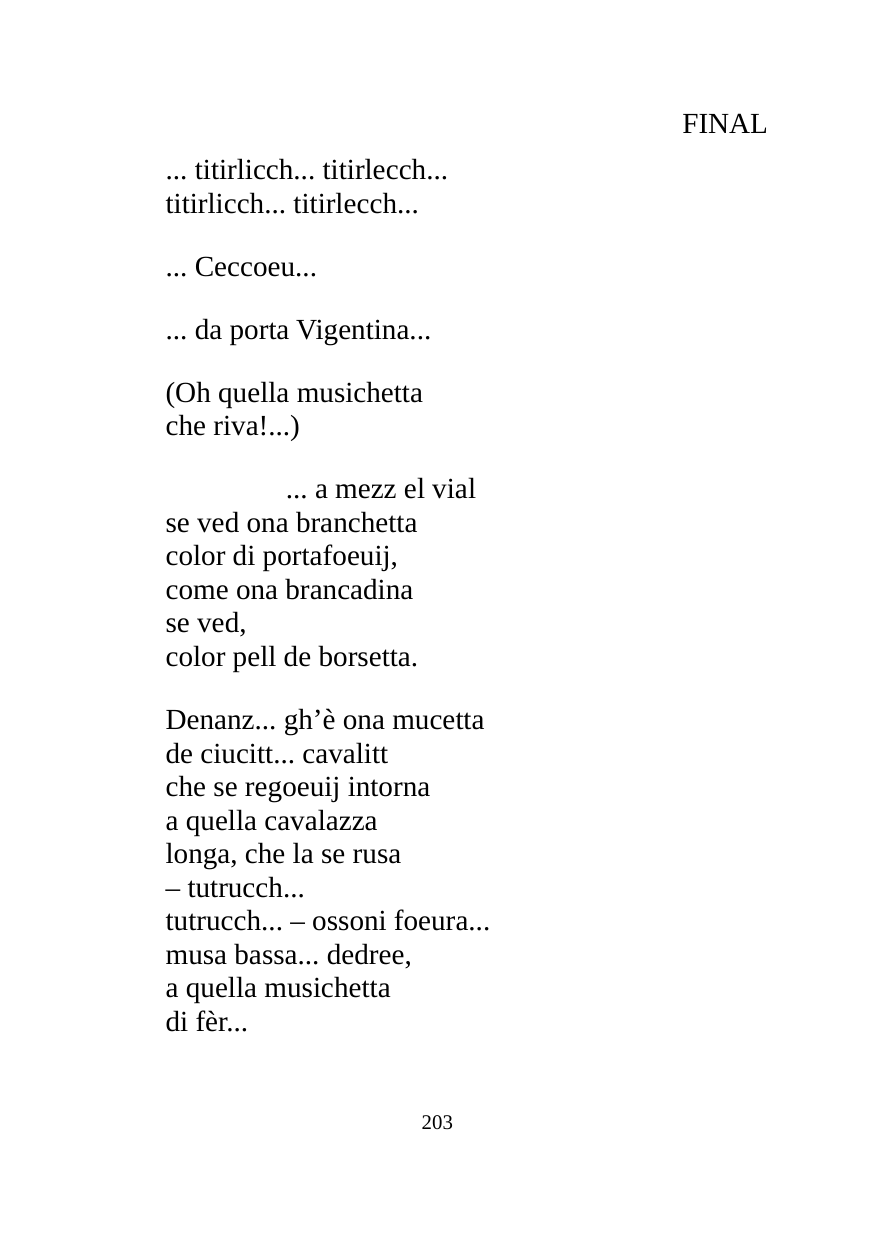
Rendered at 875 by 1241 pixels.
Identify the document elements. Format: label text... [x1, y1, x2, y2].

text Denanz... gh’è ona mucetta de ciucitt... cavalitt che se regoeuij intorna a quella cavalazza longa, che la se rusa – tutrucch... tutrucch... – ossoni foeura... musa bassa... dedree, a quella musichetta di fèr... [165, 702, 768, 1038]
text ... a mezz el vial [286, 471, 768, 505]
text (Oh quella musichetta che riva!...) [165, 375, 768, 442]
text ... da porta Vigentina... [165, 312, 768, 345]
text se ved ona branchetta color di portafoeuij, come ona brancadina se ved, color pell de borsetta. [165, 505, 768, 673]
text ... Ceccoeu... [165, 249, 768, 282]
text FINAL [106, 106, 768, 140]
text ... titirlicch... titirlecch... titirlicch... titirlecch... [165, 152, 768, 219]
